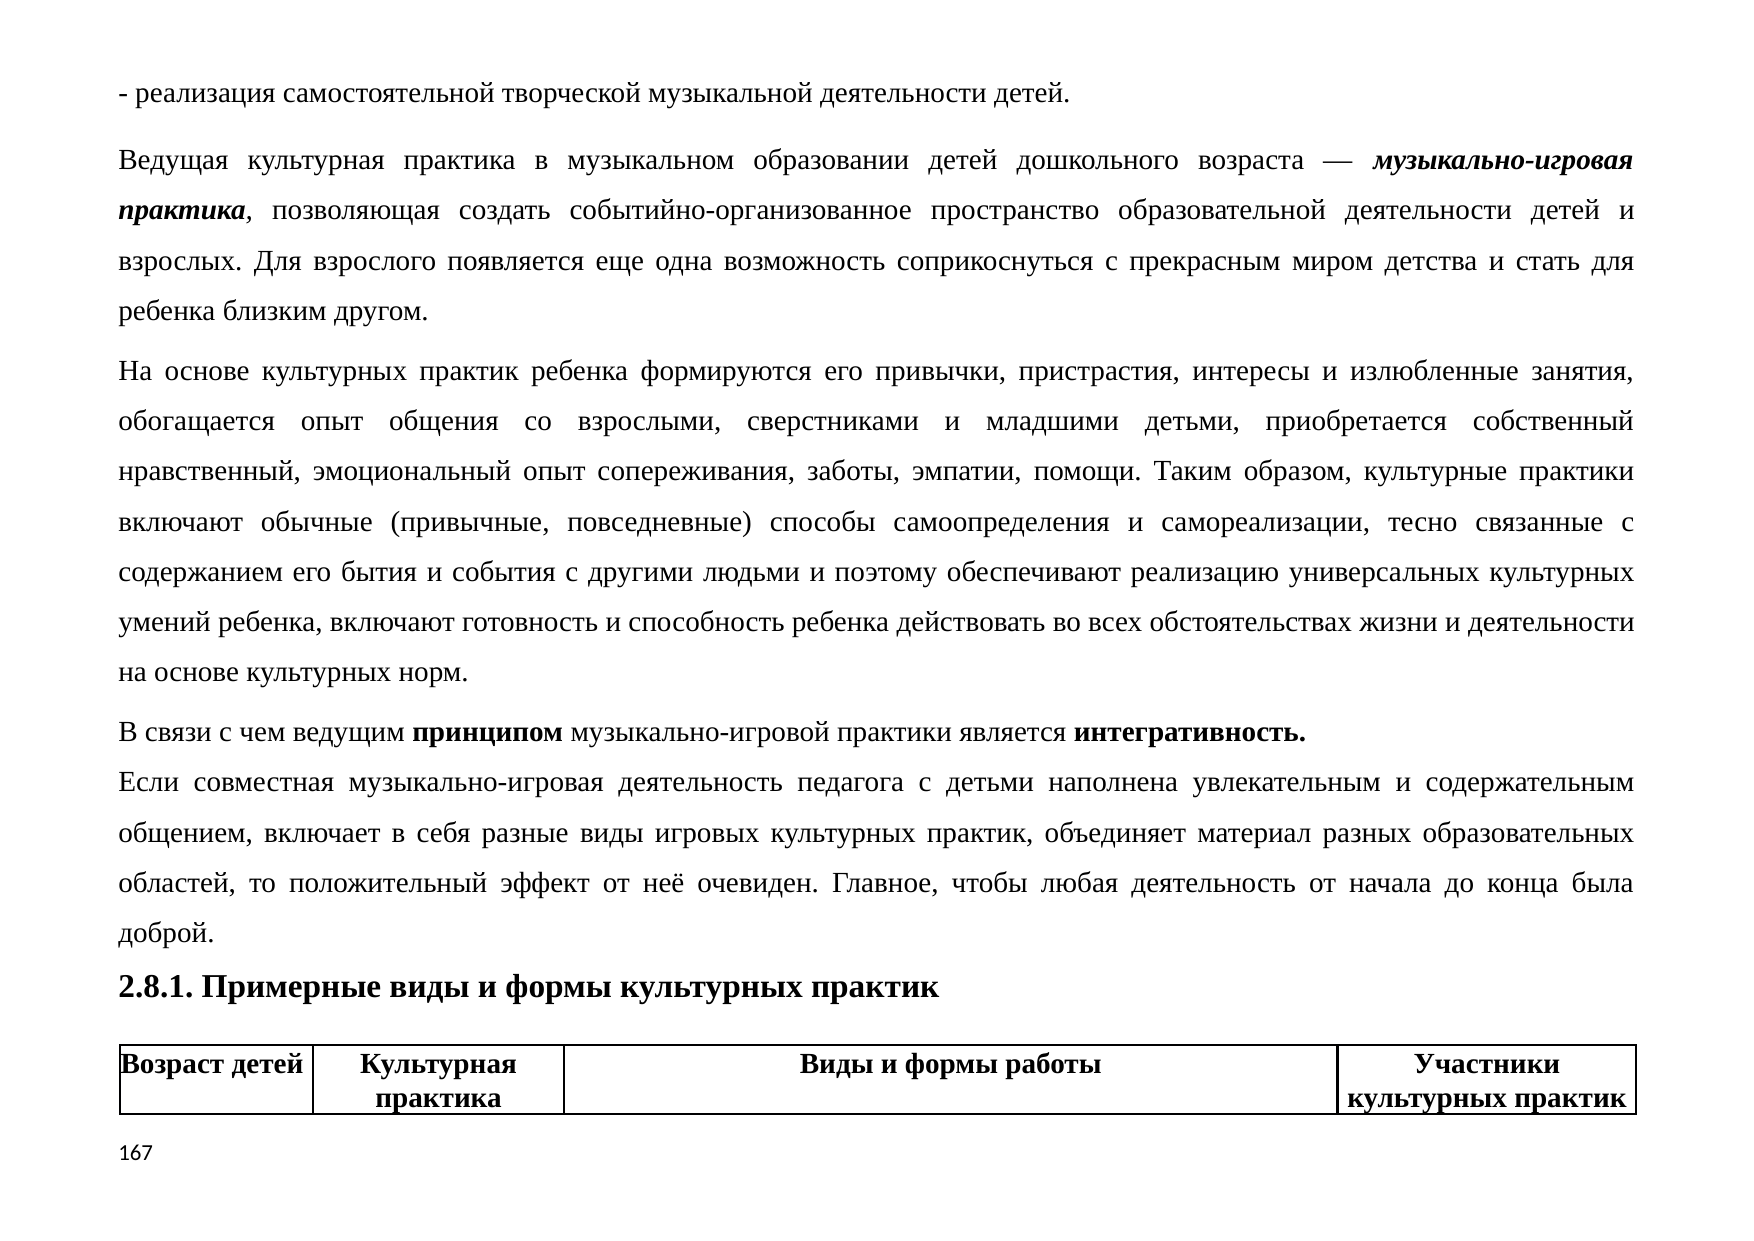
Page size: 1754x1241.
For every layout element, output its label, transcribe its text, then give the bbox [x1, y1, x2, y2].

text - реализация самостоятельной творческой музыкальной деятельности детей. [118, 75, 1636, 108]
text На основе культурных практик ребенка формируются его привычки, пристрастия, интересы и излюбленные занятия, обогащается опыт общения со взрослыми, сверстниками и младшими детьми, приобретается собственный нравственный, эмоциональный опыт сопереживания, заботы, эмпатии, помощи. Таким образом, культурные практики включают обычные (привычные, повседневные) способы самоопределения и самореализации, тесно связанные с содержанием его бытия и события с другими людьми и поэтому обеспечивают реализацию универсальных культурных умений ребенка, включают готовность и способность ребенка действовать во всех обстоятельствах жизни и деятельности на основе культурных норм. [118, 353, 1636, 688]
table_header Виды и формы работы [565, 1046, 1336, 1113]
table_header Возраст детей [121, 1046, 312, 1113]
text 2.8.1. Примерные виды и формы культурных практик [118, 966, 1636, 1004]
text Ведущая культурная практика в музыкальном образовании детей дошкольного возраста — музыкально-игровая практика, позволяющая создать событийно-организованное пространство образовательной деятельности детей и взрослых. Для взрослого появляется еще одна возможность соприкоснуться с прекрасным миром детства и стать для ребенка близким другом. [118, 142, 1636, 327]
text Если совместная музыкально-игровая деятельность педагога с детьми наполнена увлекательным и содержательным общением, включает в себя разные виды игровых культурных практик, объединяет материал разных образовательных областей, то положительный эффект от неё очевиден. Главное, чтобы любая деятельность от начала до конца была доброй. [118, 764, 1636, 949]
text В связи с чем ведущим принципом музыкально-игровой практики является интегративность. [118, 714, 1636, 748]
table_header Участники культурных практик [1339, 1046, 1635, 1113]
table_header Культурная практика [314, 1046, 563, 1113]
